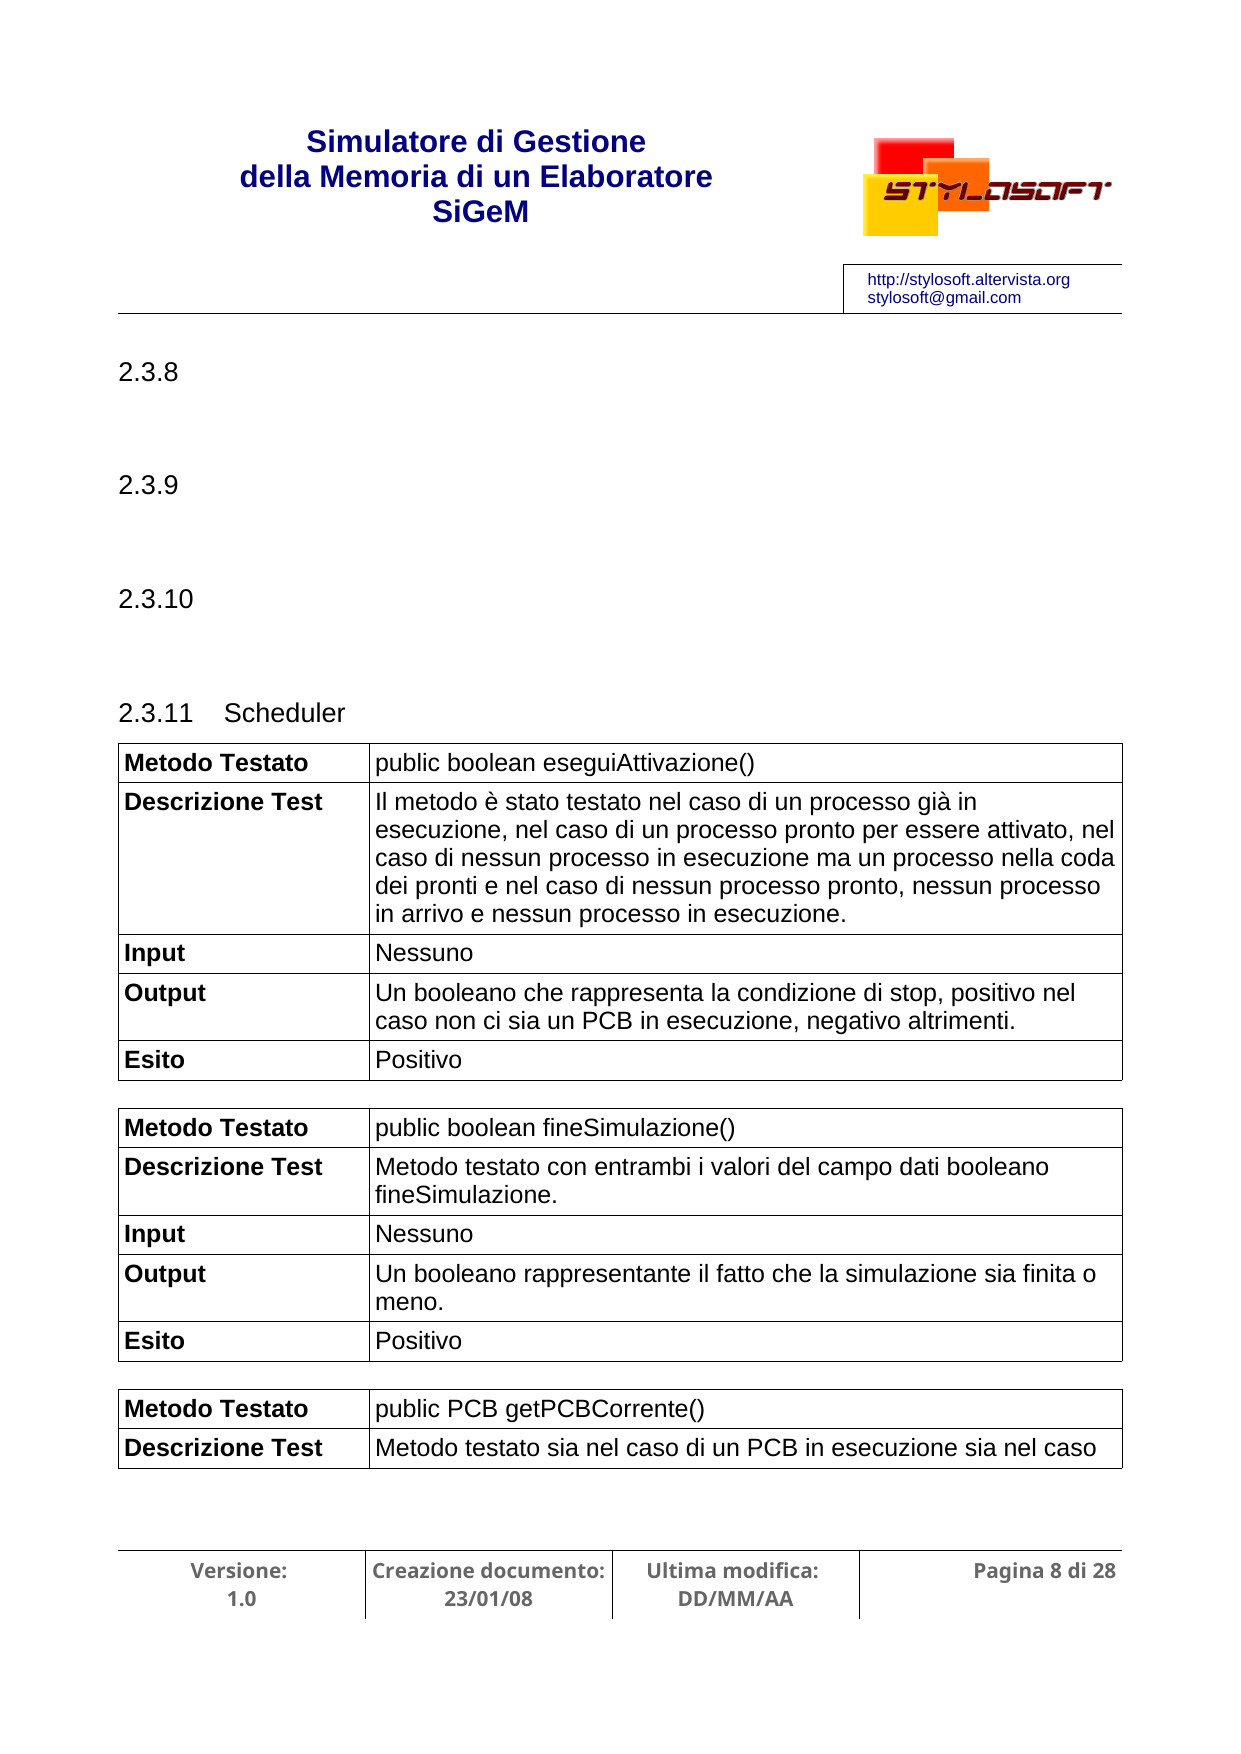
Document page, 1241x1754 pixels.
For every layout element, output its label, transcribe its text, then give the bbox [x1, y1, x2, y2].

table_cell Metodo testato con entrambi i valori del campo dati booleano fineSimulazione. [370, 1148, 1122, 1214]
table_cell Output [119, 974, 369, 1040]
table_cell Esito [119, 1041, 369, 1080]
table_header public PCB getPCBCorrente() [370, 1390, 1122, 1428]
table_cell Il metodo è stato testato nel caso di un processo già in esecuzione, nel caso di un processo pronto per essere attivato, nel caso di nessun processo in esecuzione ma un processo nella coda dei pronti e nel caso di nessun processo pronto, nessun processo in arrivo e nessun processo in esecuzione. [370, 783, 1122, 933]
table_cell Positivo [370, 1041, 1122, 1080]
table_cell Nessuno [370, 1216, 1122, 1254]
table_cell Metodo testato sia nel caso di un PCB in esecuzione sia nel caso [370, 1429, 1122, 1468]
table_cell Positivo [370, 1322, 1122, 1361]
table_cell Descrizione Test [119, 1429, 369, 1468]
table_header public boolean fineSimulazione() [370, 1109, 1122, 1147]
table_header Metodo Testato [119, 1390, 369, 1428]
table_cell Output [119, 1255, 369, 1321]
table_header Metodo Testato [119, 1109, 369, 1147]
table_header public boolean eseguiAttivazione() [370, 744, 1122, 782]
table_cell Input [119, 935, 369, 973]
picture [848, 123, 1117, 247]
table_cell Un booleano rappresentante il fatto che la simulazione sia finita o meno. [370, 1255, 1122, 1321]
table_cell Descrizione Test [119, 783, 369, 933]
subtitle Scheduler [118, 698, 1122, 728]
table_cell Un booleano che rappresenta la condizione di stop, positivo nel caso non ci sia un PCB in esecuzione, negativo altrimenti. [370, 974, 1122, 1040]
table_cell Esito [119, 1322, 369, 1361]
table_header Metodo Testato [119, 744, 369, 782]
table_cell Input [119, 1216, 369, 1254]
table_cell Nessuno [370, 935, 1122, 973]
table_cell Descrizione Test [119, 1148, 369, 1214]
